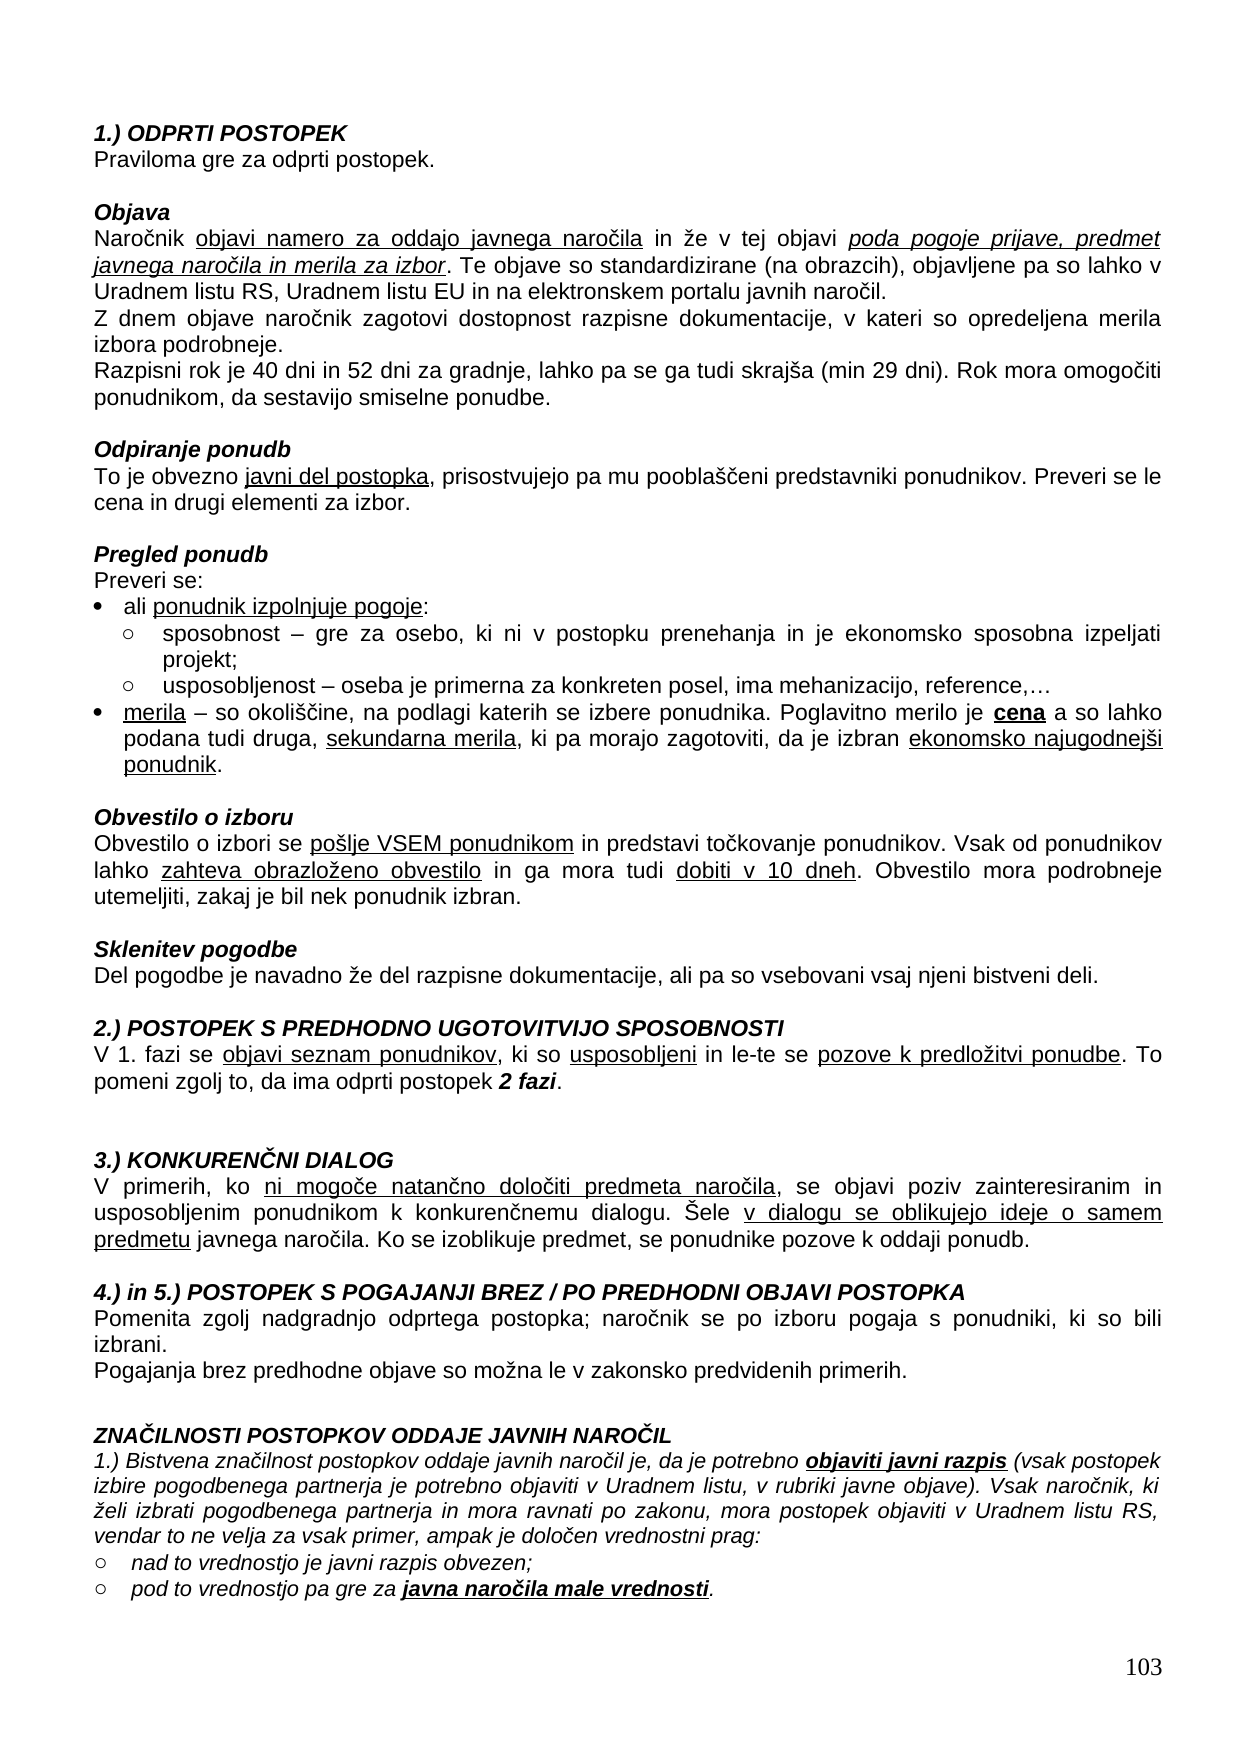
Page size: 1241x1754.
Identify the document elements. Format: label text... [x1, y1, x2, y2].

text Sklenitev pogodbe [94, 936, 1162, 962]
text Naročnik objavi namero za oddajo javnega naročila in že v tej objavi poda pogoje prijave, predmet javnega naročila in merila za izbor. Te objave so standardizirane (na obrazcih), objavljene pa so lahko v Uradnem listu RS, Uradnem listu EU in na elektronskem portalu javnih naročil. [94, 225, 1162, 304]
text 1.) odprti postopek [94, 120, 1162, 146]
text Pomenita zgolj nadgradnjo odprtega postopka; naročnik se po izboru pogaja s ponudniki, ki so bili izbrani. [94, 1305, 1162, 1357]
subtitle značilnosti postopkov oddAJE JAVnih naročil [94, 1410, 1162, 1448]
text Objava [94, 199, 1162, 225]
text V primerih, ko ni mogoče natančno določiti predmeta naročila, se objavi poziv zainteresiranim in usposobljenim ponudnikom k konkurenčnemu dialogu. Šele v dialogu se oblikujejo ideje o samem predmetu javnega naročila. Ko se izoblikuje predmet, se ponudnike pozove k oddaji ponudb. [94, 1173, 1162, 1252]
text Del pogodbe je navadno že del razpisne dokumentacije, ali pa so vsebovani vsaj njeni bistveni deli. [94, 962, 1162, 988]
list nad to vrednostjo je javni razpis obvezen; [94, 1548, 1162, 1575]
list sposobnost – gre za osebo, ki ni v postopku prenehanja in je ekonomsko sposobna izpeljati projekt; [121, 619, 1162, 672]
text Praviloma gre za odprti postopek. [94, 146, 1162, 173]
text Pregled ponudb [94, 541, 1162, 567]
text Razpisni rok je 40 dni in 52 dni za gradnje, lahko pa se ga tudi skrajša (min 29 dni). Rok mora omogočiti ponudnikom, da sestavijo smiselne ponudbe. [94, 357, 1162, 410]
list pod to vrednostjo pa gre za javna naročila male vrednosti. [94, 1575, 1162, 1601]
text V 1. fazi se objavi seznam ponudnikov, ki so usposobljeni in le-te se pozove k predložitvi ponudbe. To pomeni zgolj to, da ima odprti postopek 2 fazi. [94, 1041, 1162, 1094]
text Obvestilo o izboru [94, 804, 1162, 830]
text Preveri se: [94, 567, 1162, 593]
text 3.) konkurenčni dialog [94, 1147, 1162, 1173]
list usposobljenost – oseba je primerna za konkreten posel, ima mehanizacijo, reference,… [121, 672, 1162, 699]
text Pogajanja brez predhodne objave so možna le v zakonsko predvidenih primerih. [94, 1357, 1162, 1384]
text Odpiranje ponudb [94, 436, 1162, 463]
list ali ponudnik izpolnjuje pogoje: [94, 593, 1162, 619]
text To je obvezno javni del postopka, prisostvujejo pa mu pooblaščeni predstavniki ponudnikov. Preveri se le cena in drugi elementi za izbor. [94, 463, 1162, 515]
list merila – so okoliščine, na podlagi katerih se izbere ponudnika. Poglavitno merilo je cena a so lahko podana tudi druga, sekundarna merila, ki pa morajo zagotoviti, da je izbran ekonomsko najugodnejši ponudnik. [94, 699, 1162, 778]
text Z dnem objave naročnik zagotovi dostopnost razpisne dokumentacije, v kateri so opredeljena merila izbora podrobneje. [94, 304, 1162, 357]
text Obvestilo o izbori se pošlje VSEM ponudnikom in predstavi točkovanje ponudnikov. Vsak od ponudnikov lahko zahteva obrazloženo obvestilo in ga mora tudi dobiti v 10 dneh. Obvestilo mora podrobneje utemeljiti, zakaj je bil nek ponudnik izbran. [94, 830, 1162, 909]
text 2.) postopek s predhodno ugotovitvijo sposobnosti [94, 1015, 1162, 1041]
text 4.) in 5.) postopek s pogajanji brez / po predhodni objavi postopka [94, 1278, 1162, 1305]
text 1.) Bistvena značilnost postopkov oddaje javnih naročil je, da je potrebno objaviti javni razpis (vsak postopek izbire pogodbenega partnerja je potrebno objaviti v Uradnem listu, v rubriki javne objave). Vsak naročnik, ki želi izbrati pogodbenega partnerja in mora ravnati po zakonu, mora postopek objaviti v Uradnem listu RS, vendar to ne velja za vsak primer, ampak je določen vrednostni prag: [94, 1448, 1162, 1548]
